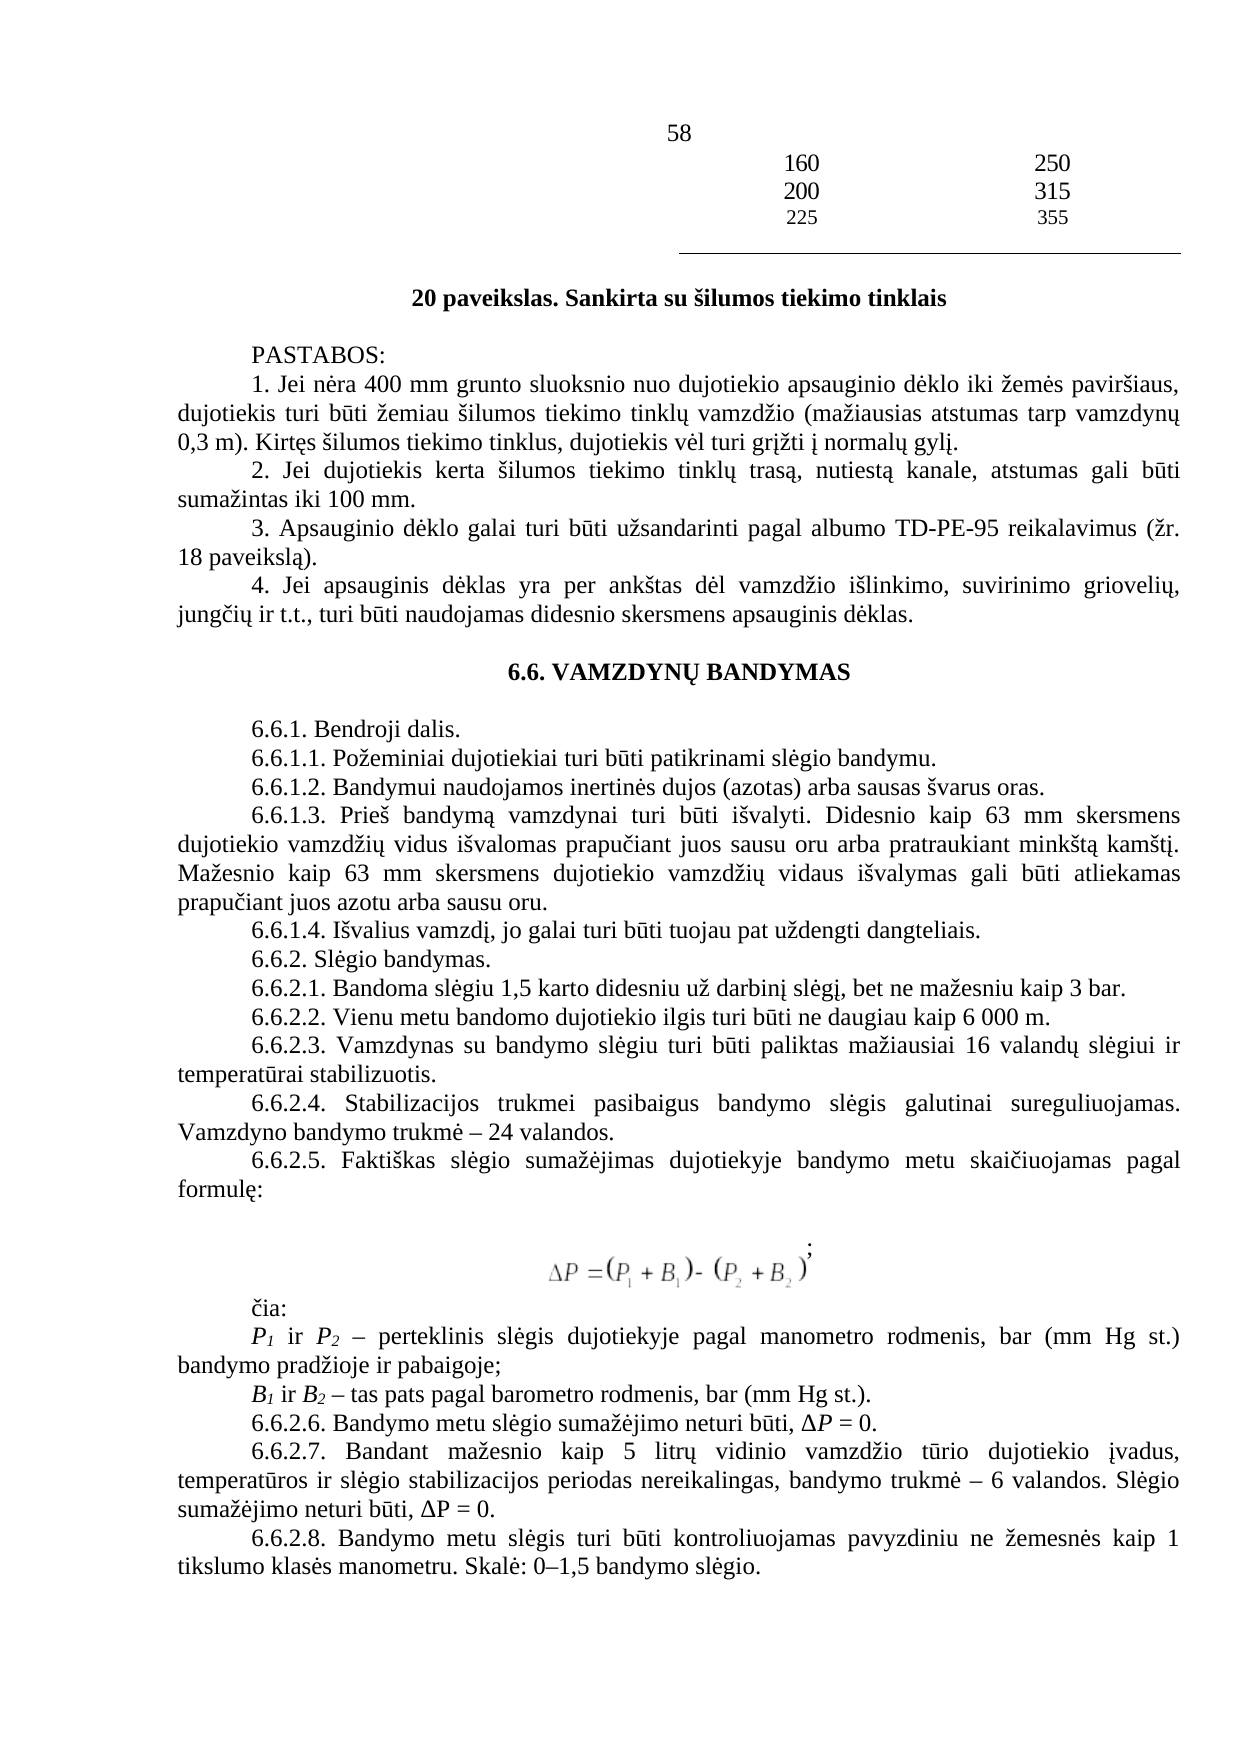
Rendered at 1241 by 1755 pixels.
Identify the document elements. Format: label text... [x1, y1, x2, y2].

text 6.6.2. Slėgio bandymas. [177, 944, 1181, 973]
text P1 ir P2 – perteklinis slėgis dujotiekyje pagal manometro rodmenis, bar (mm Hg st.) bandymo pradžioje ir pabaigoje; [177, 1321, 1181, 1379]
text 6.6.2.1. Bandoma slėgiu 1,5 karto didesniu už darbinį slėgį, bet ne mažesniu kaip 3 bar. [177, 973, 1181, 1002]
text 6.6.2.8. Bandymo metu slėgis turi būti kontroliuojamas pavyzdiniu ne žemesnės kaip 1 tikslumo klasės manometru. Skalė: 0–1,5 bandymo slėgio. [177, 1523, 1181, 1580]
text 6.6.1.3. Prieš bandymą vamzdynai turi būti išvalyti. Didesnio kaip 63 mm skersmens dujotiekio vamzdžių vidus išvalomas prapučiant juos sausu oru arba pratraukiant minkštą kamštį. Mažesnio kaip 63 mm skersmens dujotiekio vamzdžių vidaus išvalymas gali būti atliekamas prapučiant juos azotu arba sausu oru. [177, 801, 1181, 916]
text 4. Jei apsauginis dėklas yra per ankštas dėl vamzdžio išlinkimo, suvirinimo griovelių, jungčių ir t.t., turi būti naudojamas didesnio skersmens apsauginis dėklas. [177, 571, 1181, 628]
table_cell 315 [924, 176, 1181, 205]
table_cell 250 [924, 148, 1181, 176]
text PASTABOS: [177, 341, 1181, 369]
text 6.6.1.4. Išvalius vamzdį, jo galai turi būti tuojau pat uždengti dangteliais. [177, 916, 1181, 944]
text 6.6.2.4. Stabilizacijos trukmei pasibaigus bandymo slėgis galutinai sureguliuojamas. Vamzdyno bandymo trukmė – 24 valandos. [177, 1088, 1181, 1146]
text 6.6.2.5. Faktiškas slėgio sumažėjimas dujotiekyje bandymo metu skaičiuojamas pagal formulę: [177, 1146, 1181, 1203]
text 2. Jei dujotiekis kerta šilumos tiekimo tinklų trasą, nutiestą kanale, atstumas gali būti sumažintas iki 100 mm. [177, 456, 1181, 513]
table_cell [177, 229, 679, 253]
table_cell 225 [679, 205, 924, 229]
table_cell [177, 176, 679, 205]
text 6.6.2.6. Bandymo metu slėgio sumažėjimo neturi būti, ΔP = 0. [177, 1408, 1181, 1436]
table_cell 200 [679, 176, 924, 205]
table_cell 160 [679, 148, 924, 176]
text 6.6.2.7. Bandant mažesnio kaip 5 litrų vidinio vamzdžio tūrio dujotiekio įvadus, temperatūros ir slėgio stabilizacijos periodas nereikalingas, bandymo trukmė – 6 valandos. Slėgio sumažėjimo neturi būti, ΔP = 0. [177, 1436, 1181, 1523]
text 6.6. VAMZDYNŲ BANDYMAS [177, 657, 1181, 686]
text čia: [177, 1293, 1181, 1321]
table_cell 355 [924, 205, 1181, 229]
text 20 paveikslas. Sankirta su šilumos tiekimo tinklais [177, 283, 1181, 312]
text 1. Jei nėra 400 mm grunto sluoksnio nuo dujotiekio apsauginio dėklo iki žemės paviršiaus, dujotiekis turi būti žemiau šilumos tiekimo tinklų vamzdžio (mažiausias atstumas tarp vamzdynų 0,3 m). Kirtęs šilumos tiekimo tinklus, dujotiekis vėl turi grįžti į normalų gylį. [177, 369, 1181, 456]
table_cell [679, 229, 924, 253]
text 6.6.1.1. Požeminiai dujotiekiai turi būti patikrinami slėgio bandymu. [177, 743, 1181, 772]
text ; [177, 1232, 1181, 1293]
text 6.6.2.3. Vamzdynas su bandymo slėgiu turi būti paliktas mažiausiai 16 valandų slėgiui ir temperatūrai stabilizuotis. [177, 1031, 1181, 1088]
text 3. Apsauginio dėklo galai turi būti užsandarinti pagal albumo TD-PE-95 reikalavimus (žr. 18 paveikslą). [177, 513, 1181, 571]
table_cell [924, 229, 1181, 253]
text 6.6.1.2. Bandymui naudojamos inertinės dujos (azotas) arba sausas švarus oras. [177, 772, 1181, 801]
text 6.6.2.2. Vienu metu bandomo dujotiekio ilgis turi būti ne daugiau kaip 6 000 m. [177, 1002, 1181, 1031]
text B1 ir B2 – tas pats pagal barometro rodmenis, bar (mm Hg st.). [177, 1379, 1181, 1408]
table_cell [177, 205, 679, 229]
text 6.6.1. Bendroji dalis. [177, 714, 1181, 743]
table_cell [177, 148, 679, 176]
